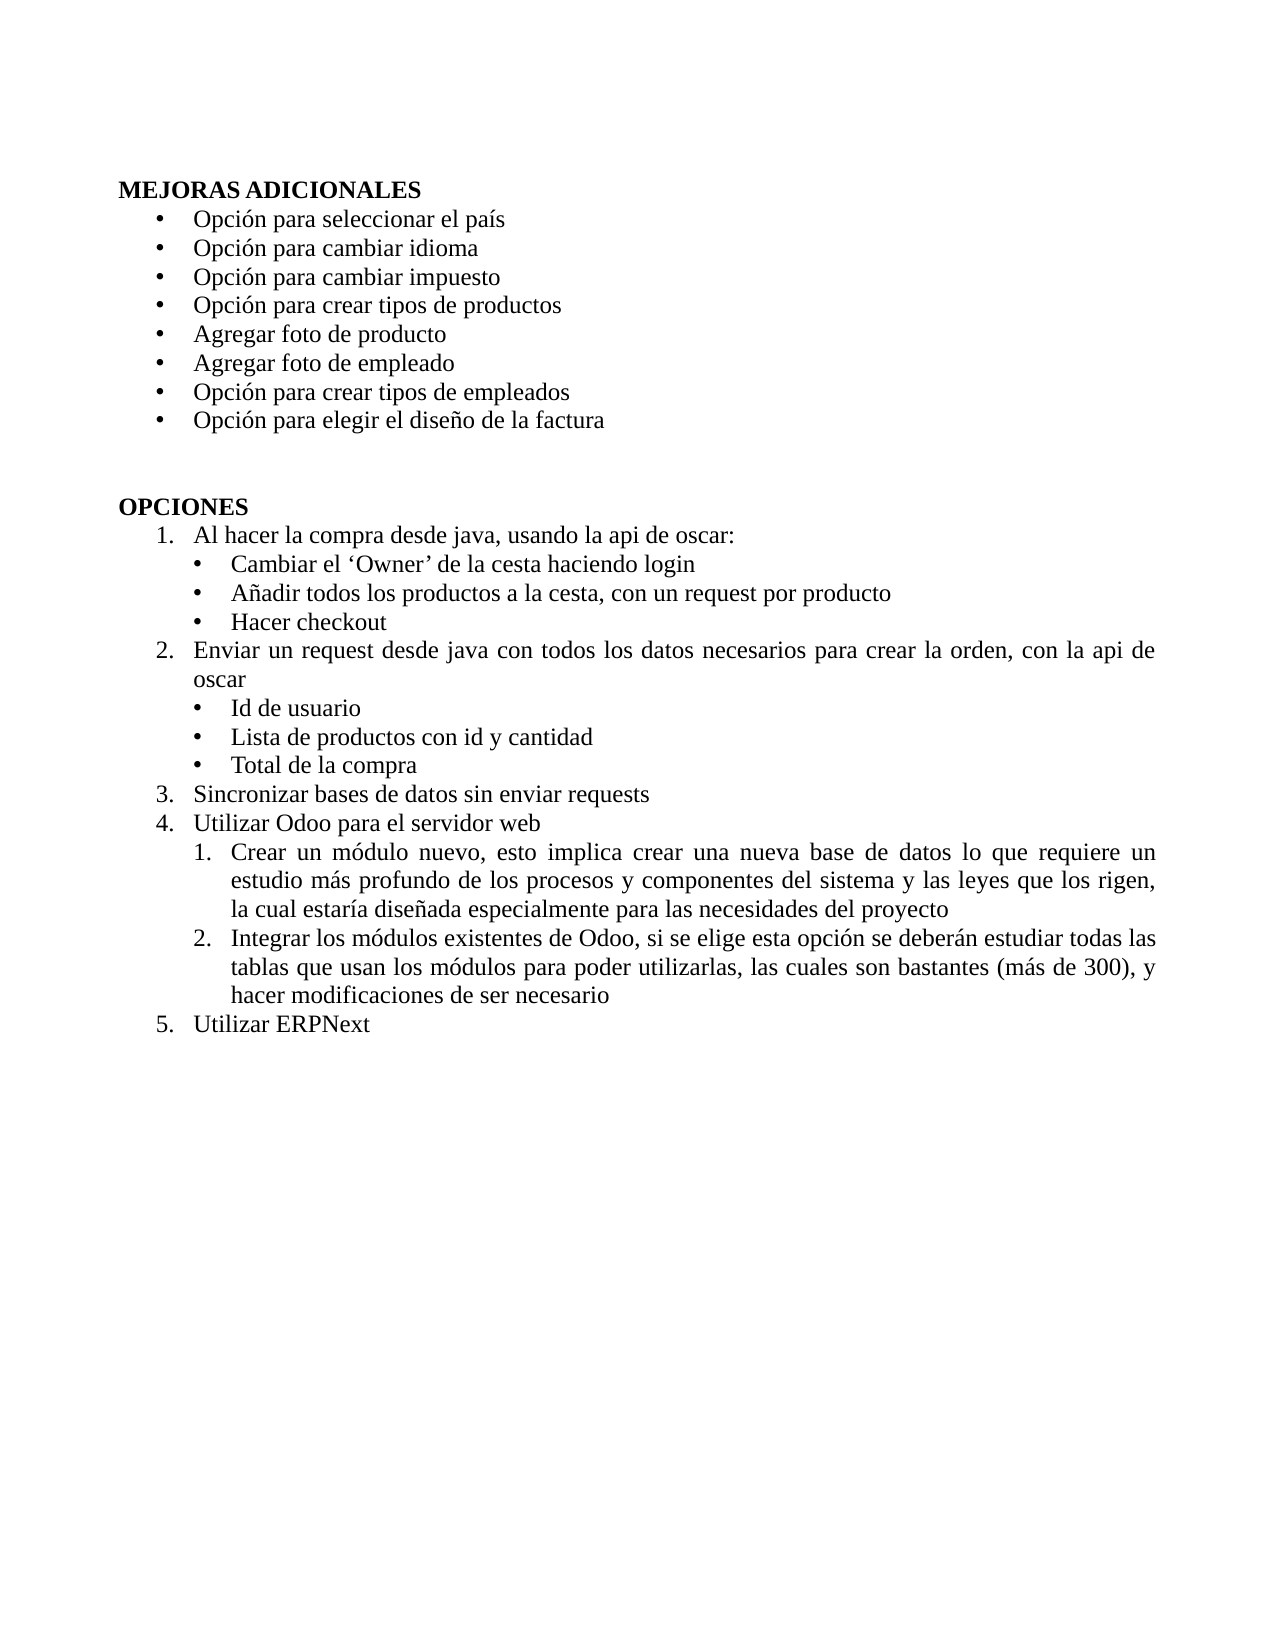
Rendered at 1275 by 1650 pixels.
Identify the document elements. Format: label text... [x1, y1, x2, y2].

list Crear un módulo nuevo, esto implica crear una nueva base de datos lo que requiere un estudio más profundo de los procesos y componentes del sistema y las leyes que los rigen, la cual estaría diseñada especialmente para las necesidades del proyecto [193, 837, 1157, 923]
list Total de la compra [193, 751, 1157, 779]
list Enviar un request desde java con todos los datos necesarios para crear la orden, con la api de oscar [156, 636, 1157, 693]
text MEJORAS ADICIONALES [118, 176, 1157, 204]
list Al hacer la compra desde java, usando la api de oscar: [156, 521, 1157, 549]
list Cambiar el ‘Owner’ de la cesta haciendo login [193, 549, 1157, 578]
list Utilizar ERPNext [156, 1009, 1157, 1038]
list Integrar los módulos existentes de Odoo, si se elige esta opción se deberán estudiar todas las tablas que usan los módulos para poder utilizarlas, las cuales son bastantes (más de 300), y hacer modificaciones de ser necesario [193, 923, 1157, 1009]
list Agregar foto de empleado [156, 348, 1157, 377]
list Utilizar Odoo para el servidor web [156, 808, 1157, 837]
list Hacer checkout [193, 607, 1157, 636]
list Id de usuario [193, 693, 1157, 722]
list Lista de productos con id y cantidad [193, 722, 1157, 751]
list Opción para cambiar idioma [156, 233, 1157, 262]
list Opción para crear tipos de productos [156, 291, 1157, 319]
list Opción para elegir el diseño de la factura [156, 406, 1157, 434]
text OPCIONES [118, 492, 1157, 521]
list Opción para seleccionar el país [156, 204, 1157, 233]
list Añadir todos los productos a la cesta, con un request por producto [193, 578, 1157, 607]
list Opción para cambiar impuesto [156, 262, 1157, 291]
list Agregar foto de producto [156, 319, 1157, 348]
list Opción para crear tipos de empleados [156, 377, 1157, 406]
list Sincronizar bases de datos sin enviar requests [156, 779, 1157, 808]
